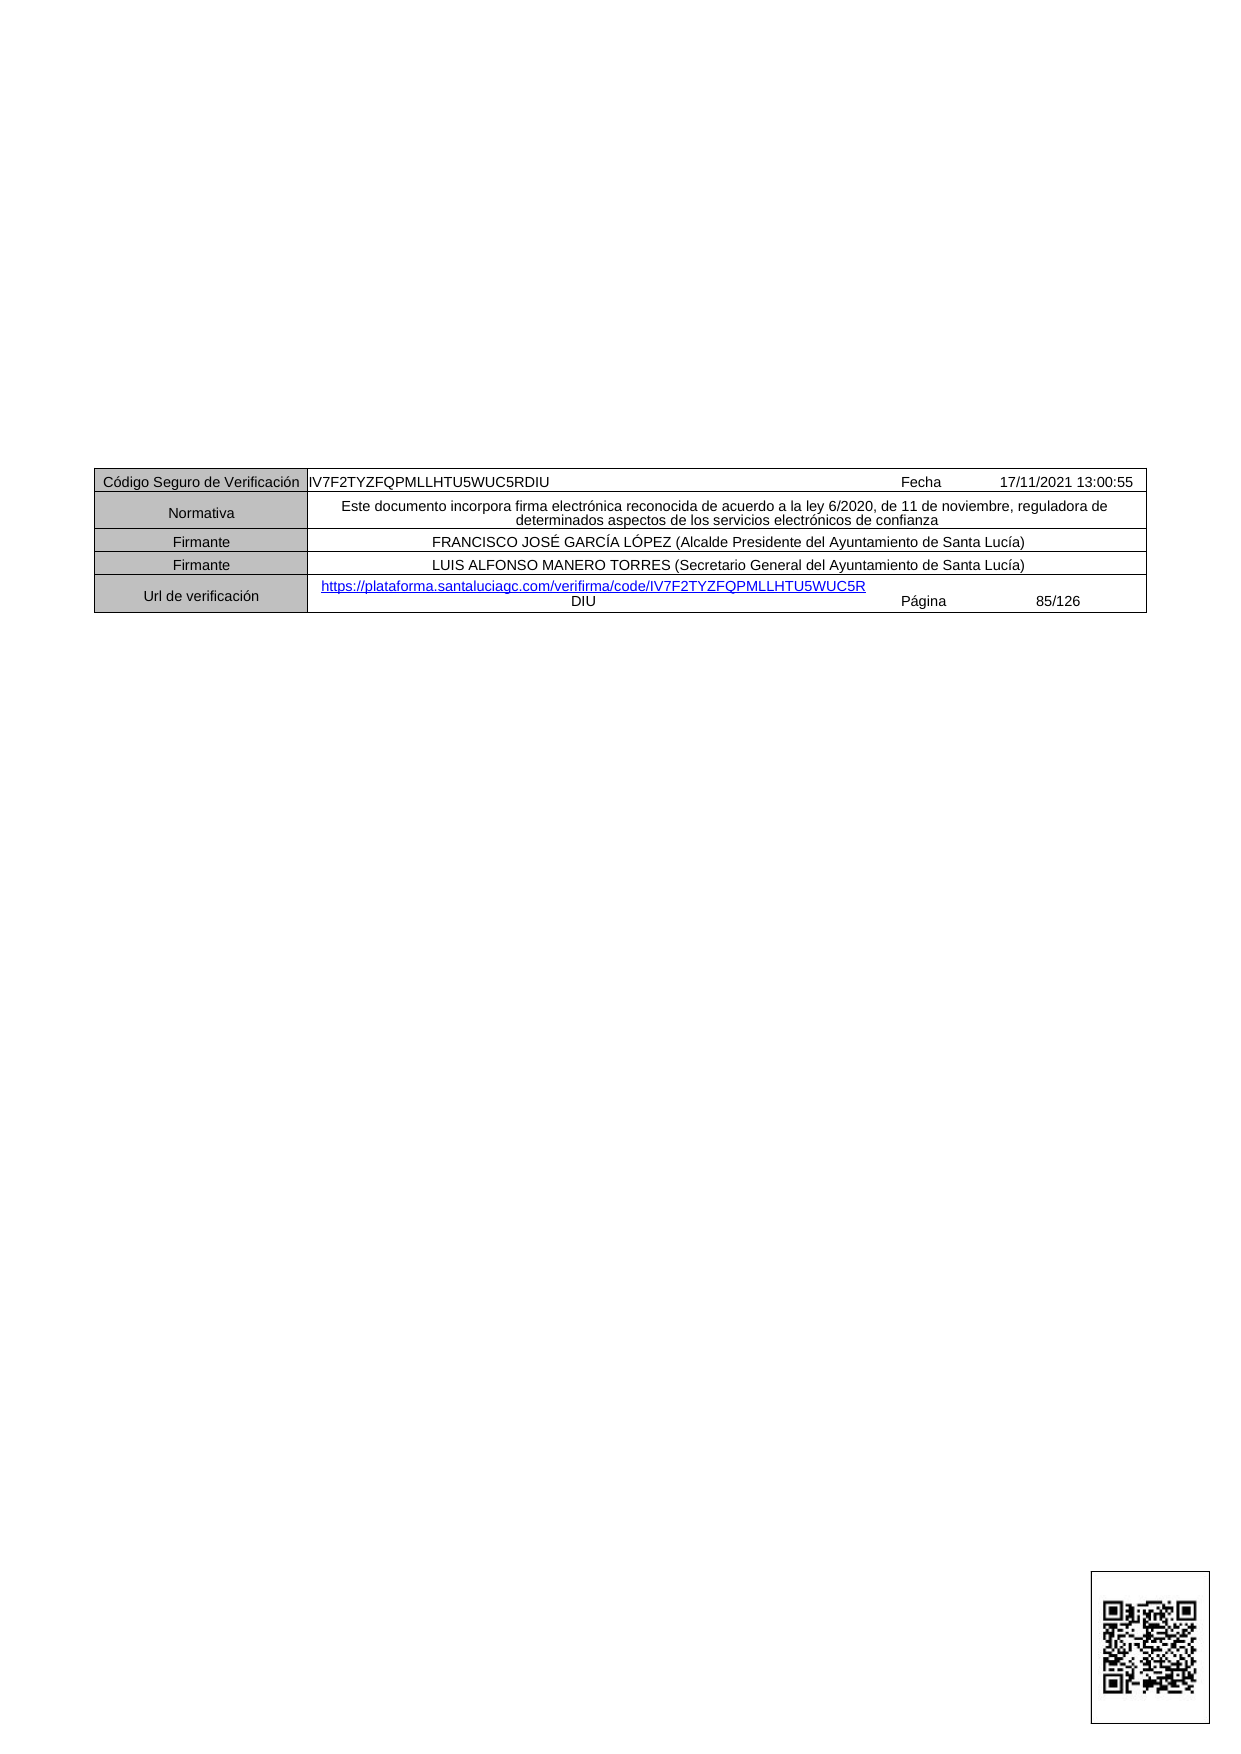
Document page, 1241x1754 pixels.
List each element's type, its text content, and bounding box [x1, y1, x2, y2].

table_cell LUIS ALFONSO MANERO TORRES (Secretario General del Ayuntamiento de Santa Lucía) [308, 552, 1146, 574]
picture [1092, 1572, 1209, 1723]
table_cell https://plataforma.santaluciagc.com/verifirma/code/IV7F2TYZFQPMLLHTU5WUC5R DIU Página 85/126 [308, 575, 1146, 612]
table_cell Este documento incorpora firma electrónica reconocida de acuerdo a la ley 6/2020, de 11 de noviembre, reguladora de determinados aspectos de los servicios electrónicos de confianza [308, 492, 1146, 528]
table_cell Firmante [95, 529, 307, 551]
table_cell FRANCISCO JOSÉ GARCÍA LÓPEZ (Alcalde Presidente del Ayuntamiento de Santa Lucía) [308, 529, 1146, 551]
table_cell Firmante [95, 552, 307, 574]
table_cell Normativa [95, 492, 307, 528]
table_header Código Seguro de Verificación [95, 469, 307, 491]
table_cell Url de verificación [95, 575, 307, 612]
table_header IV7F2TYZFQPMLLHTU5WUC5RDIU Fecha 17/11/2021 13:00:55 [308, 469, 1146, 491]
